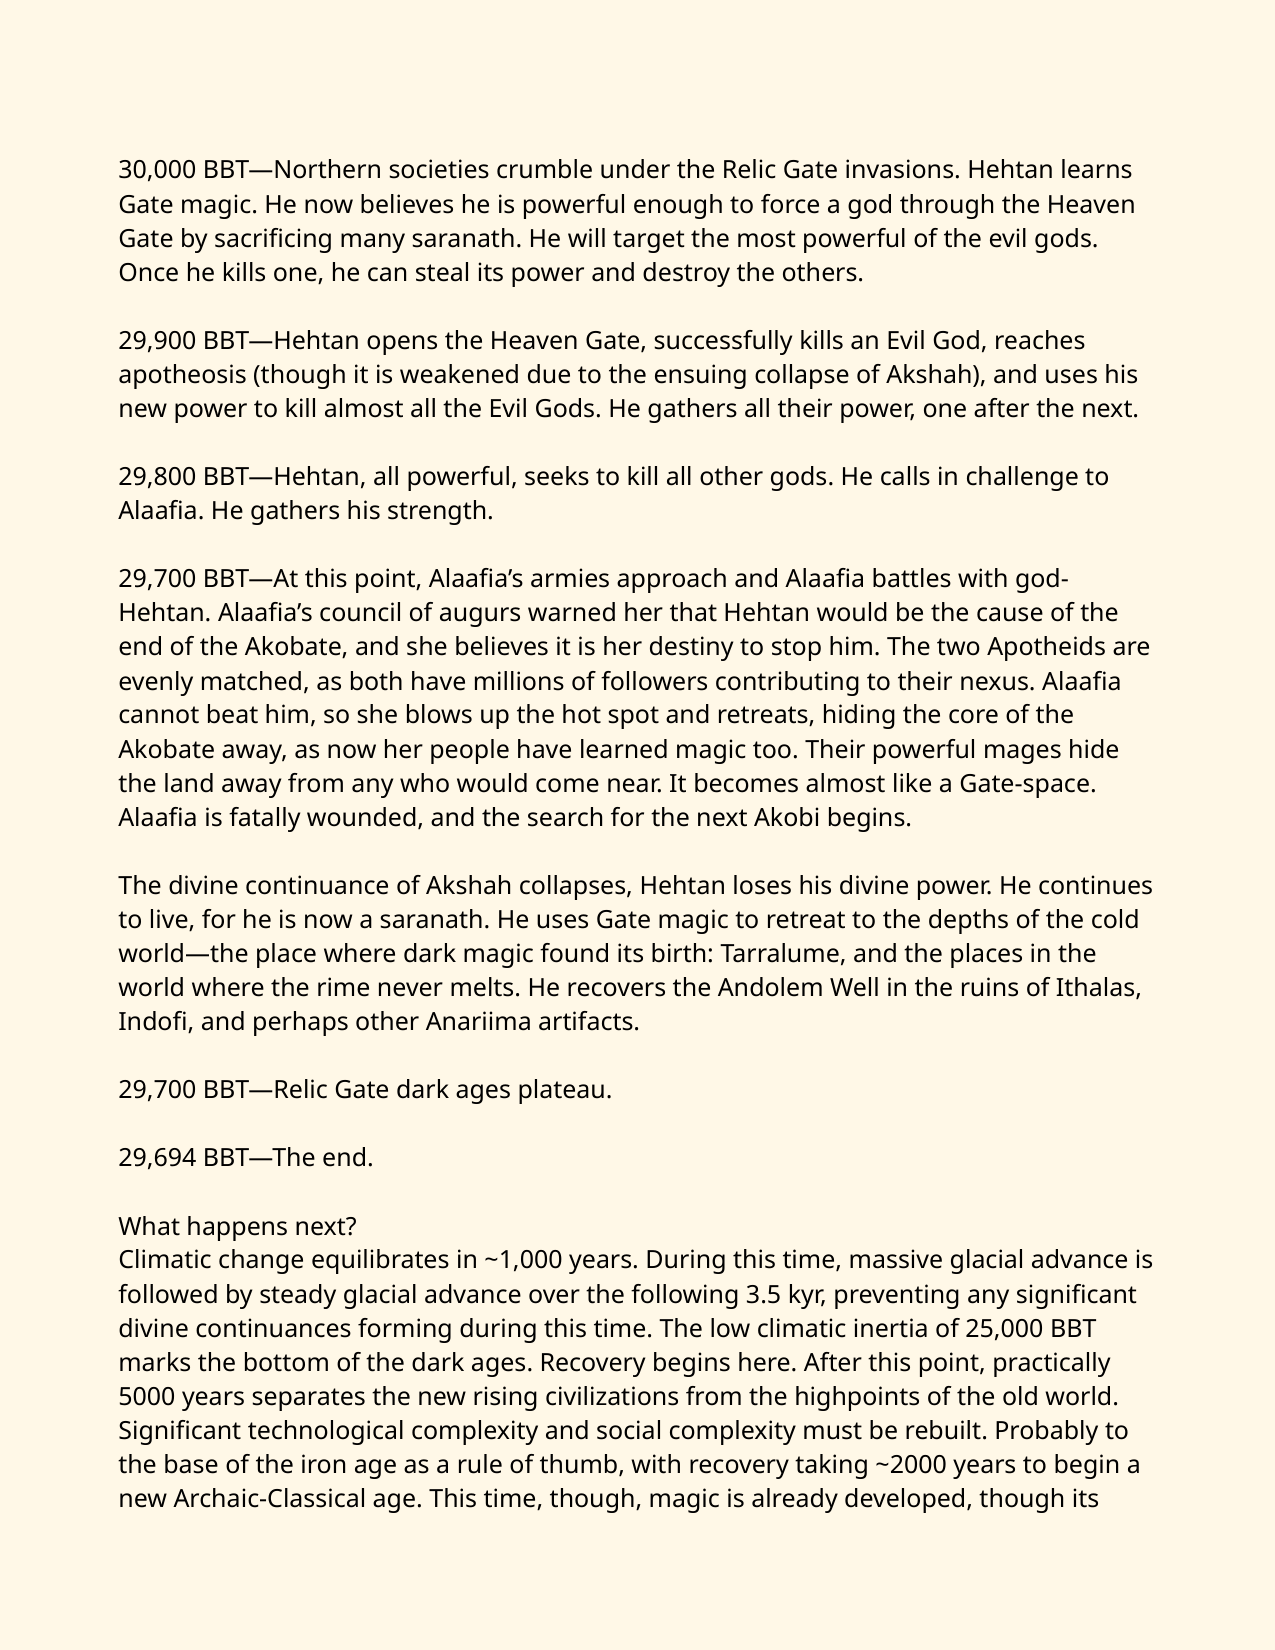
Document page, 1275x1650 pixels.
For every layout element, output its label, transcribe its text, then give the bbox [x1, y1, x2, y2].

text 29,700 BBT—Relic Gate dark ages plateau. [118, 1072, 1157, 1106]
text The divine continuance of Akshah collapses, Hehtan loses his divine power. He continues to live, for he is now a saranath. He uses Gate magic to retreat to the depths of the cold world—the place where dark magic found its birth: Tarralume, and the places in the world where the rime never melts. He recovers the Andolem Well in the ruins of Ithalas, Indofi, and perhaps other Anariima artifacts. [118, 867, 1157, 1038]
text 29,900 BBT—Hehtan opens the Heaven Gate, successfully kills an Evil God, reaches apotheosis (though it is weakened due to the ensuing collapse of Akshah), and uses his new power to kill almost all the Evil Gods. He gathers all their power, one after the next. [118, 322, 1157, 425]
text 29,800 BBT—Hehtan, all powerful, seeks to kill all other gods. He calls in challenge to Alaafia. He gathers his strength. [118, 459, 1157, 527]
text Climatic change equilibrates in ~1,000 years. During this time, massive glacial advance is followed by steady glacial advance over the following 3.5 kyr, preventing any significant divine continuances forming during this time. The low climatic inertia of 25,000 BBT marks the bottom of the dark ages. Recovery begins here. After this point, practically 5000 years separates the new rising civilizations from the highpoints of the old world. Significant technological complexity and social complexity must be rebuilt. Probably to the base of the iron age as a rule of thumb, with recovery taking ~2000 years to begin a new Archaic-Classical age. This time, though, magic is already developed, though its [118, 1242, 1157, 1515]
text 29,694 BBT—The end. [118, 1140, 1157, 1174]
text 30,000 BBT—Northern societies crumble under the Relic Gate invasions. Hehtan learns Gate magic. He now believes he is powerful enough to force a god through the Heaven Gate by sacrificing many saranath. He will target the most powerful of the evil gods. Once he kills one, he can steal its power and destroy the others. [118, 152, 1157, 288]
text What happens next? [118, 1208, 1157, 1242]
text 29,700 BBT—At this point, Alaafia’s armies approach and Alaafia battles with god-Hehtan. Alaafia’s council of augurs warned her that Hehtan would be the cause of the end of the Akobate, and she believes it is her destiny to stop him. The two Apotheids are evenly matched, as both have millions of followers contributing to their nexus. Alaafia cannot beat him, so she blows up the hot spot and retreats, hiding the core of the Akobate away, as now her people have learned magic too. Their powerful mages hide the land away from any who would come near. It becomes almost like a Gate-space. Alaafia is fatally wounded, and the search for the next Akobi begins. [118, 561, 1157, 833]
